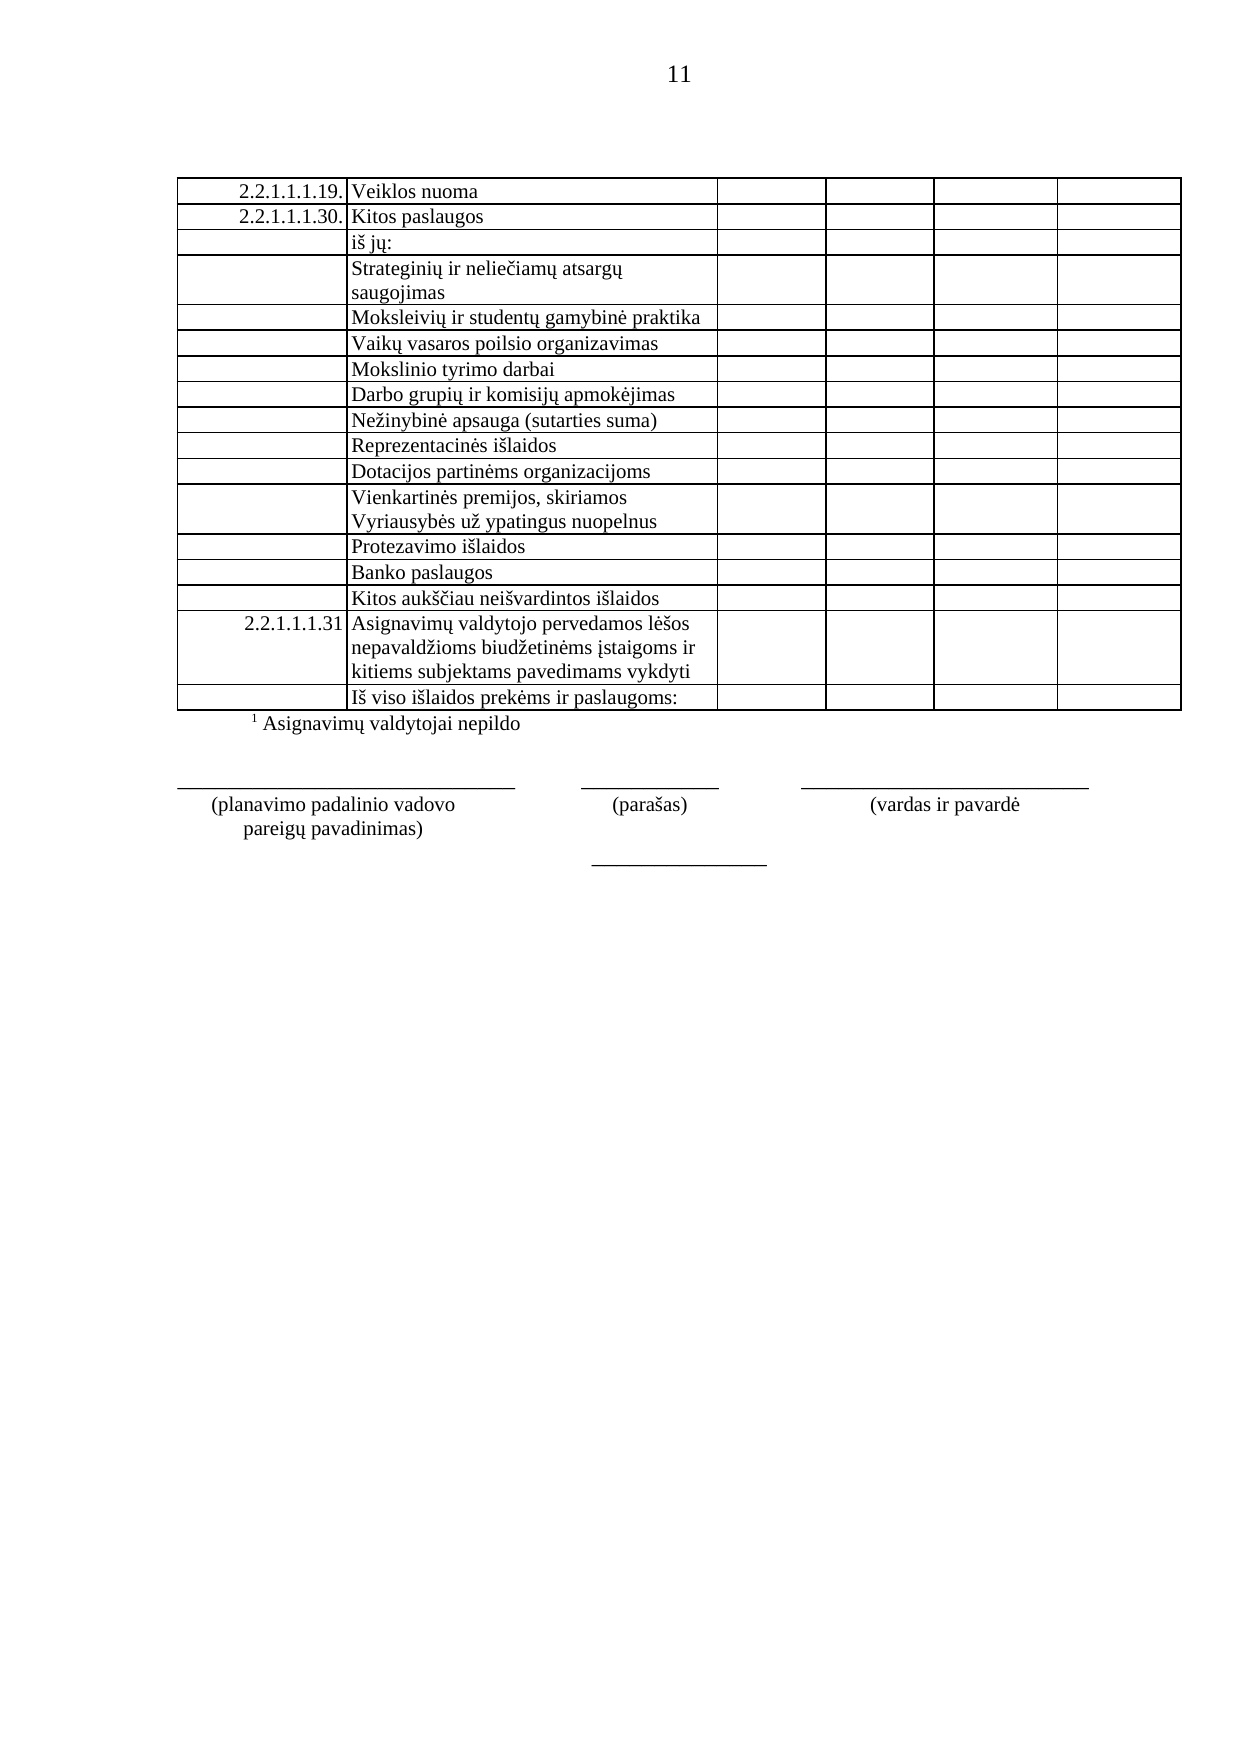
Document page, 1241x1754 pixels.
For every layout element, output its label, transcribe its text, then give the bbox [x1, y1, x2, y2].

table_cell [1053, 459, 1057, 483]
table_cell [1058, 205, 1062, 228]
table_cell [1053, 205, 1057, 228]
table_cell [1058, 408, 1062, 432]
table_cell [1053, 305, 1057, 329]
table_cell [1058, 535, 1062, 558]
table_cell [718, 485, 825, 533]
table_cell [1058, 433, 1062, 457]
table_cell [1058, 586, 1062, 610]
table_cell [935, 611, 1057, 683]
text pareigų pavadinimas) [177, 816, 1181, 840]
table_cell [1053, 586, 1057, 610]
table_cell [178, 256, 346, 304]
table_cell [827, 256, 933, 304]
table_cell [1058, 685, 1062, 709]
table_cell [827, 485, 933, 533]
table_cell [1058, 305, 1062, 329]
table_cell [718, 611, 825, 683]
table_cell [1053, 382, 1057, 406]
table_cell [1058, 179, 1062, 203]
table_cell [1053, 535, 1057, 558]
table_cell [1058, 230, 1062, 254]
table_cell [178, 485, 346, 533]
table_cell [827, 611, 933, 683]
table_cell [1058, 382, 1062, 406]
table_cell [1053, 433, 1057, 457]
table_cell [1058, 357, 1062, 381]
table_cell [1058, 331, 1062, 355]
table_cell 2.2.1.1.1.31 [178, 611, 346, 683]
table_cell [718, 256, 825, 304]
table_cell [935, 256, 1057, 304]
table_cell [1058, 560, 1062, 584]
text ______________ [177, 840, 1181, 869]
table_cell [1053, 331, 1057, 355]
table_cell [1053, 560, 1057, 584]
table_cell [1058, 459, 1062, 483]
table_cell [935, 485, 1057, 533]
table_cell [1053, 230, 1057, 254]
table_cell [1053, 685, 1057, 709]
table_cell [1053, 408, 1057, 432]
table_cell [1058, 611, 1180, 683]
text (planavimo padalinio vadovo (parašas) (vardas ir pavardė [177, 792, 1181, 816]
table_cell [1053, 357, 1057, 381]
text 1 Asignavimų valdytojai nepildo [177, 711, 1181, 735]
text ___________________________ ___________ _______________________ [177, 763, 1181, 792]
table_cell [1058, 485, 1180, 533]
table_cell [1058, 256, 1180, 304]
table_cell [1053, 179, 1057, 203]
